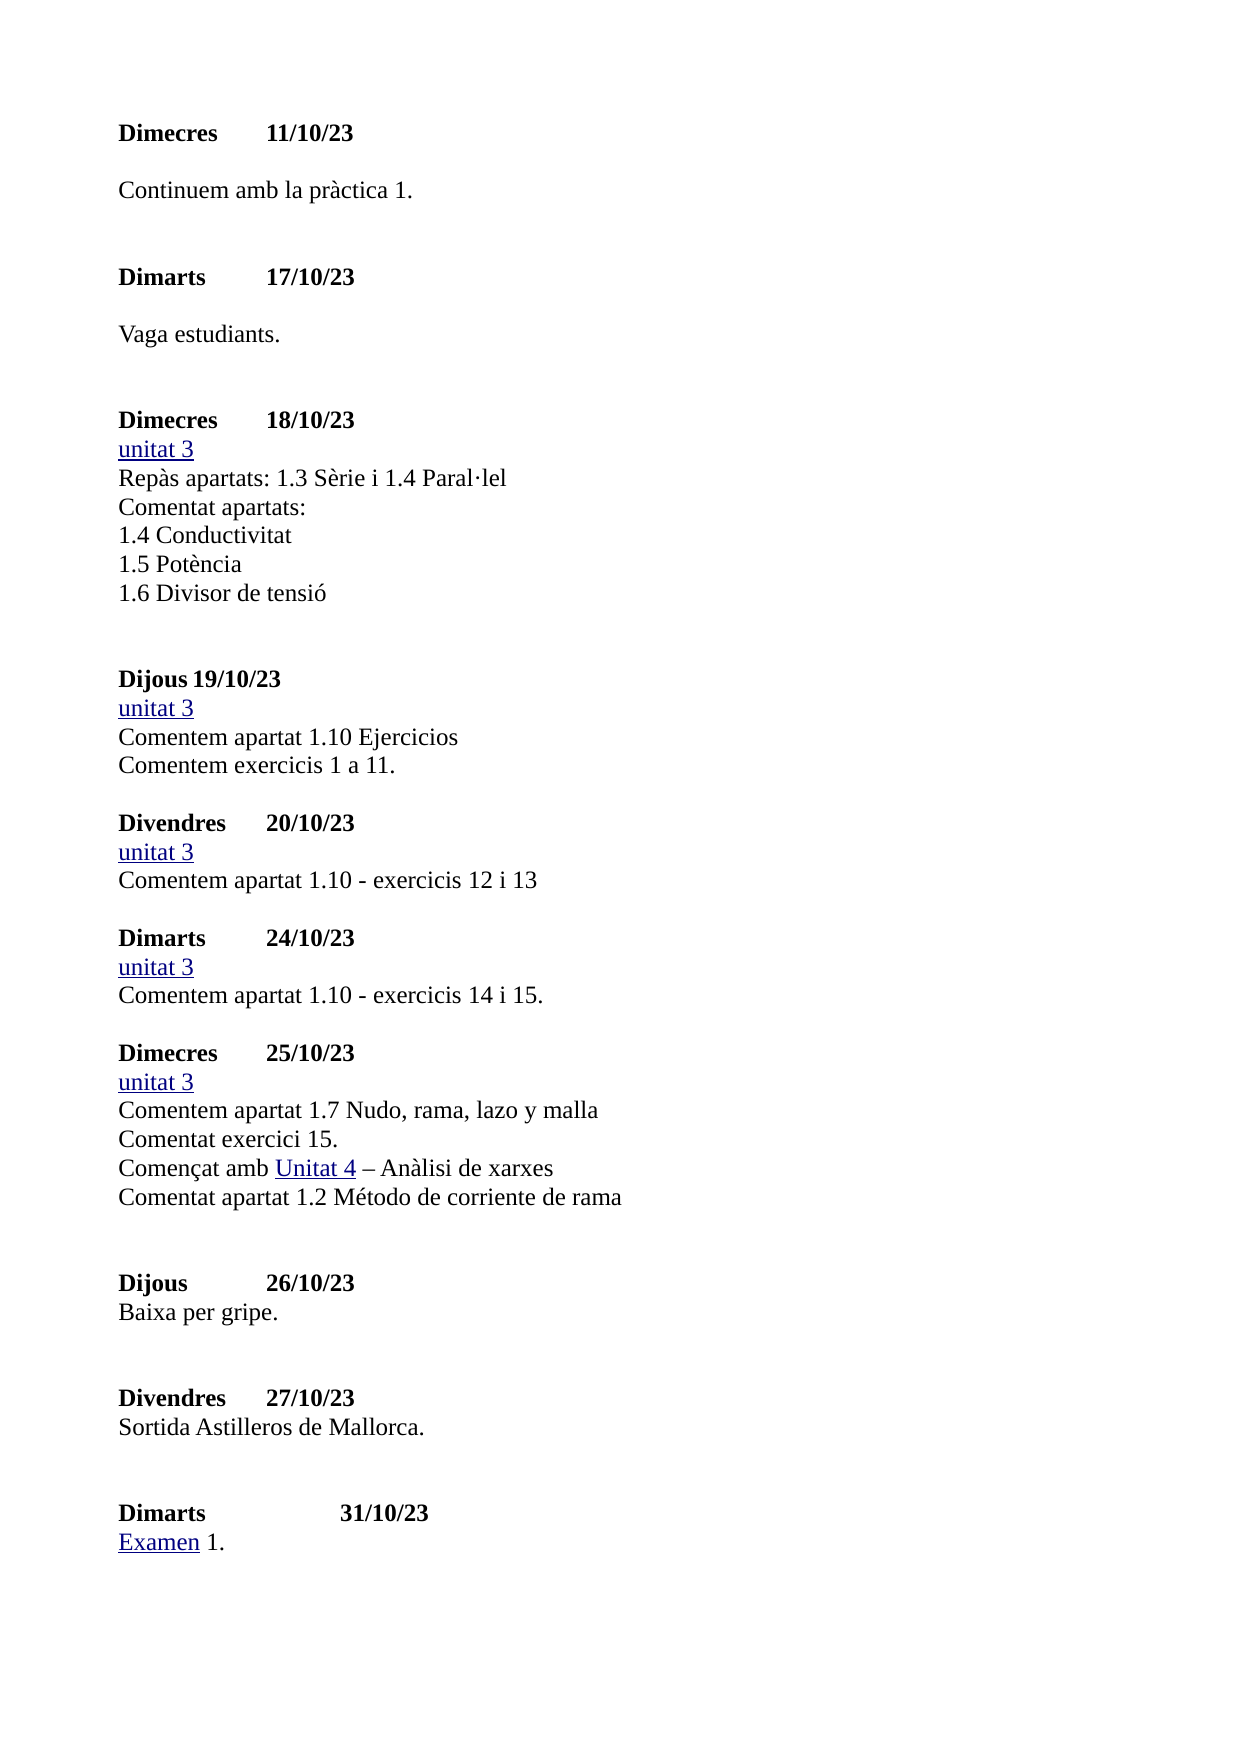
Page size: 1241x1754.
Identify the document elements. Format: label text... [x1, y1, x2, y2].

text Dimecres 18/10/23 [118, 406, 1122, 434]
text unitat 3 [118, 837, 1122, 866]
text Comentat apartats: [118, 492, 1122, 521]
text Divendres 20/10/23 [118, 808, 1122, 837]
text Comentat exercici 15. [118, 1124, 1122, 1153]
text unitat 3 [118, 434, 1122, 463]
text Dijous 19/10/23 [118, 664, 1122, 693]
text unitat 3 [118, 1067, 1122, 1096]
text Dimarts 17/10/23 [118, 262, 1122, 291]
text Vaga estudiants. [118, 319, 1122, 348]
text Dimarts 31/10/23 [118, 1498, 1122, 1527]
text Dimecres 25/10/23 [118, 1038, 1122, 1067]
text Baixa per gripe. [118, 1297, 1122, 1326]
text 1.4 Conductivitat [118, 521, 1122, 549]
text Comentem apartat 1.10 - exercicis 12 i 13 [118, 866, 1122, 894]
text unitat 3 [118, 693, 1122, 722]
text Comentem apartat 1.7 Nudo, rama, lazo y malla [118, 1096, 1122, 1124]
text Comentat apartat 1.2 Método de corriente de rama [118, 1182, 1122, 1211]
text Examen 1. [118, 1527, 1122, 1556]
text Dimecres 11/10/23 [118, 118, 1122, 147]
text Comentem apartat 1.10 - exercicis 14 i 15. [118, 981, 1122, 1009]
text Divendres 27/10/23 [118, 1383, 1122, 1412]
text Dimarts 24/10/23 [118, 923, 1122, 952]
text Continuem amb la pràctica 1. [118, 176, 1122, 204]
text Comentem exercicis 1 a 11. [118, 751, 1122, 779]
text Comentem apartat 1.10 Ejercicios [118, 722, 1122, 751]
text 1.5 Potència [118, 549, 1122, 578]
text Repàs apartats: 1.3 Sèrie i 1.4 Paral·lel [118, 463, 1122, 492]
text Començat amb Unitat 4 – Anàlisi de xarxes [118, 1153, 1122, 1182]
text Dijous 26/10/23 [118, 1268, 1122, 1297]
text unitat 3 [118, 952, 1122, 981]
text Sortida Astilleros de Mallorca. [118, 1412, 1122, 1441]
text 1.6 Divisor de tensió [118, 578, 1122, 607]
